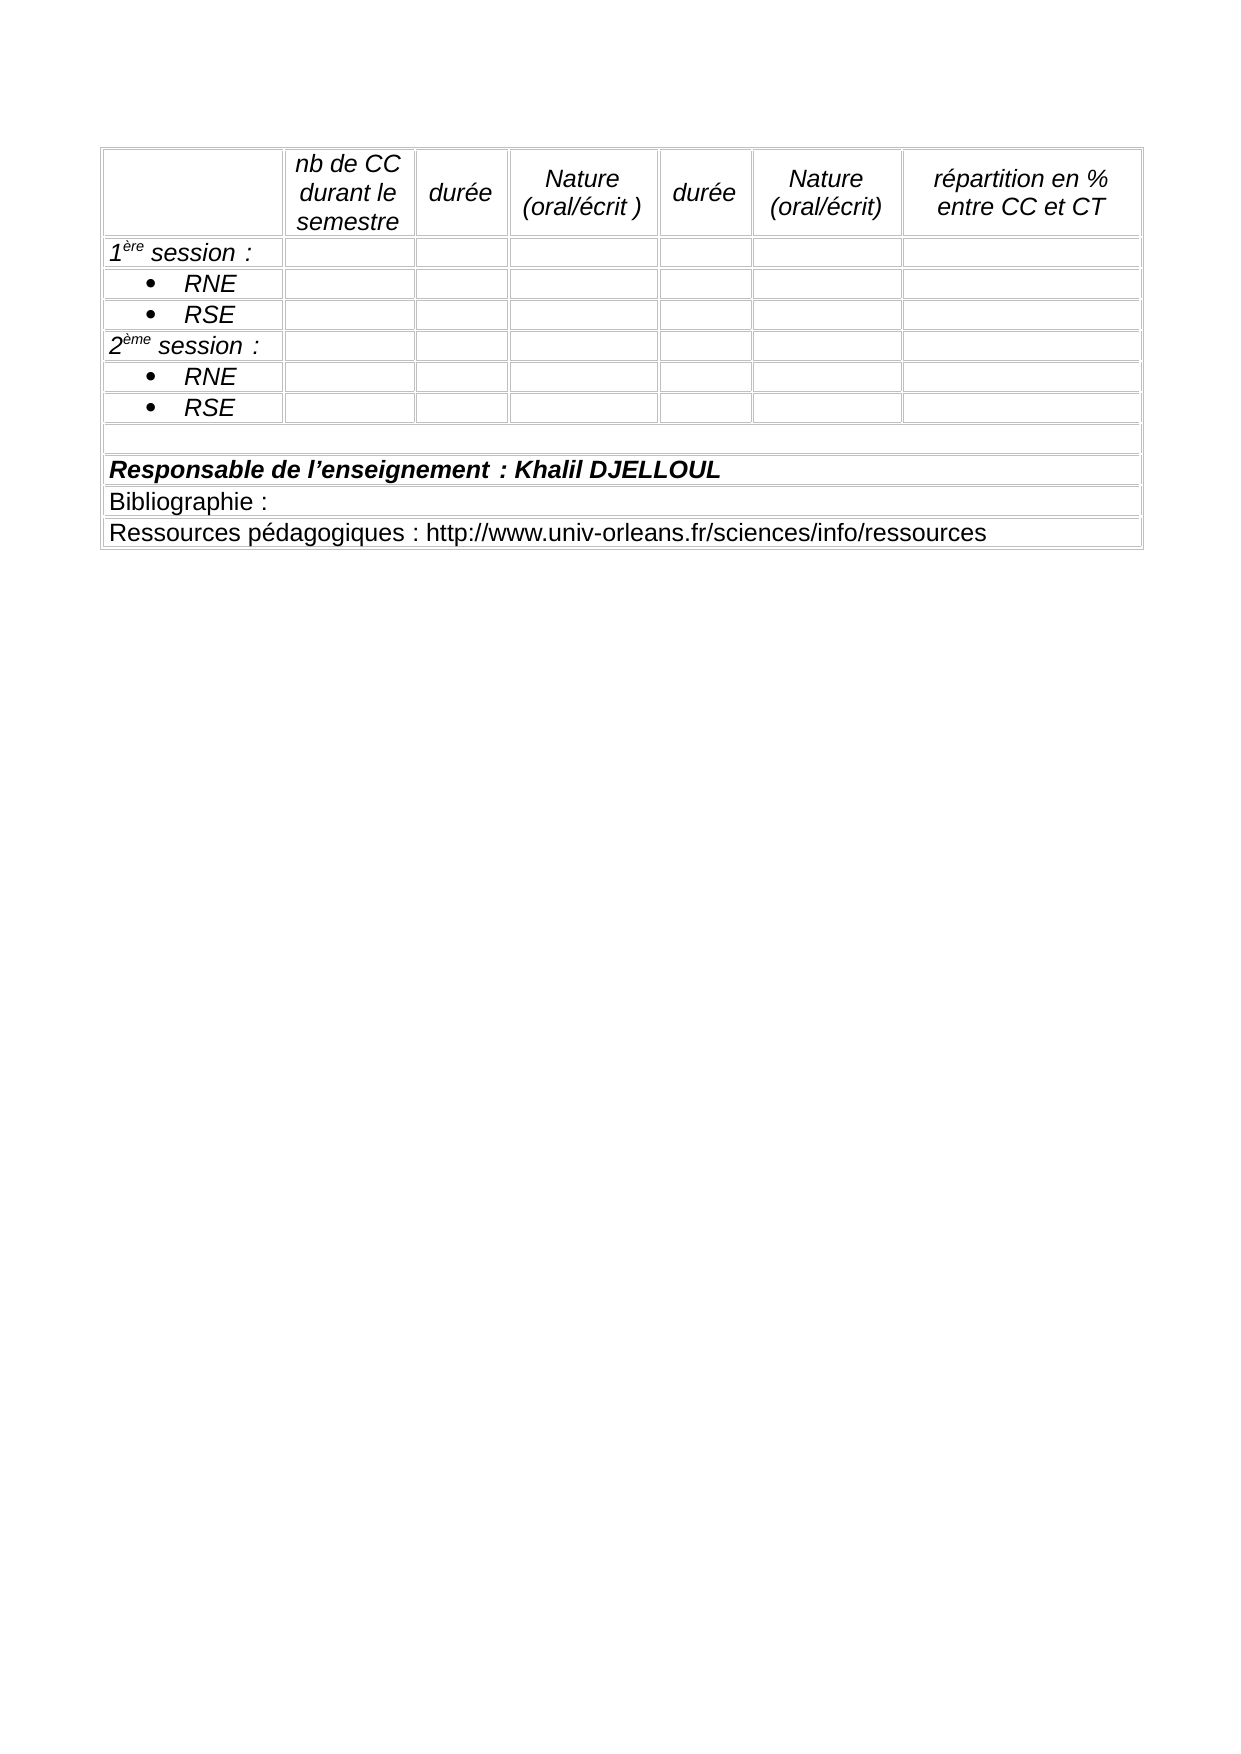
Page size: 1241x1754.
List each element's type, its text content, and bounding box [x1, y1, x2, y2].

table_cell [661, 394, 751, 422]
table_cell [286, 301, 414, 329]
table_cell [902, 266, 1142, 298]
table_cell [754, 270, 901, 298]
table_cell durée [415, 150, 508, 235]
table_cell [902, 329, 1142, 360]
table_cell [661, 270, 751, 298]
table_cell [417, 301, 507, 329]
table_cell [286, 332, 414, 360]
table_cell Ressources pédagogiques : http://www.univ-orleans.fr/sciences/info/ressources [102, 515, 1142, 546]
table_cell [902, 298, 1142, 329]
table_cell [661, 301, 751, 329]
table_cell [661, 363, 751, 391]
table_cell [661, 332, 751, 360]
table_cell [661, 239, 751, 266]
table_cell [511, 332, 657, 360]
table_cell [286, 394, 414, 422]
table_cell [511, 394, 657, 422]
table_cell [902, 235, 1142, 266]
table_cell RNE [102, 360, 283, 391]
table_cell Nature (oral/écrit) [752, 148, 902, 235]
table_cell [417, 270, 507, 298]
table_cell [511, 239, 657, 266]
table_cell Responsable de l’enseignement : Khalil DJELLOUL [102, 453, 1142, 484]
table_cell RSE [102, 298, 283, 329]
table_cell [417, 363, 507, 391]
table_cell [754, 394, 901, 422]
table_cell nb de CC durant le semestre [284, 148, 415, 235]
table_cell [104, 150, 283, 235]
table_cell [417, 332, 507, 360]
table_cell durée [659, 148, 752, 235]
table_cell [754, 239, 901, 266]
table_cell [754, 332, 901, 360]
table_cell répartition en % entre CC et CT [902, 148, 1142, 235]
table_cell Nature (oral/écrit ) [509, 150, 658, 235]
table_cell [511, 363, 657, 391]
table_cell [902, 360, 1142, 391]
table_cell 2ème session : [102, 329, 283, 360]
table_cell [102, 422, 1142, 453]
table_cell [754, 363, 901, 391]
table_cell [754, 301, 901, 329]
table_cell [511, 270, 657, 298]
table_cell [286, 270, 414, 298]
table_cell [902, 391, 1142, 422]
table_cell Bibliographie : [102, 484, 1142, 515]
table_cell 1ère session : [102, 235, 283, 266]
table_cell [286, 239, 414, 266]
table_cell [417, 239, 507, 266]
table_cell RNE [102, 266, 283, 298]
table_cell [511, 301, 657, 329]
table_cell [417, 394, 507, 422]
table_cell [286, 363, 414, 391]
table_cell RSE [102, 391, 283, 422]
